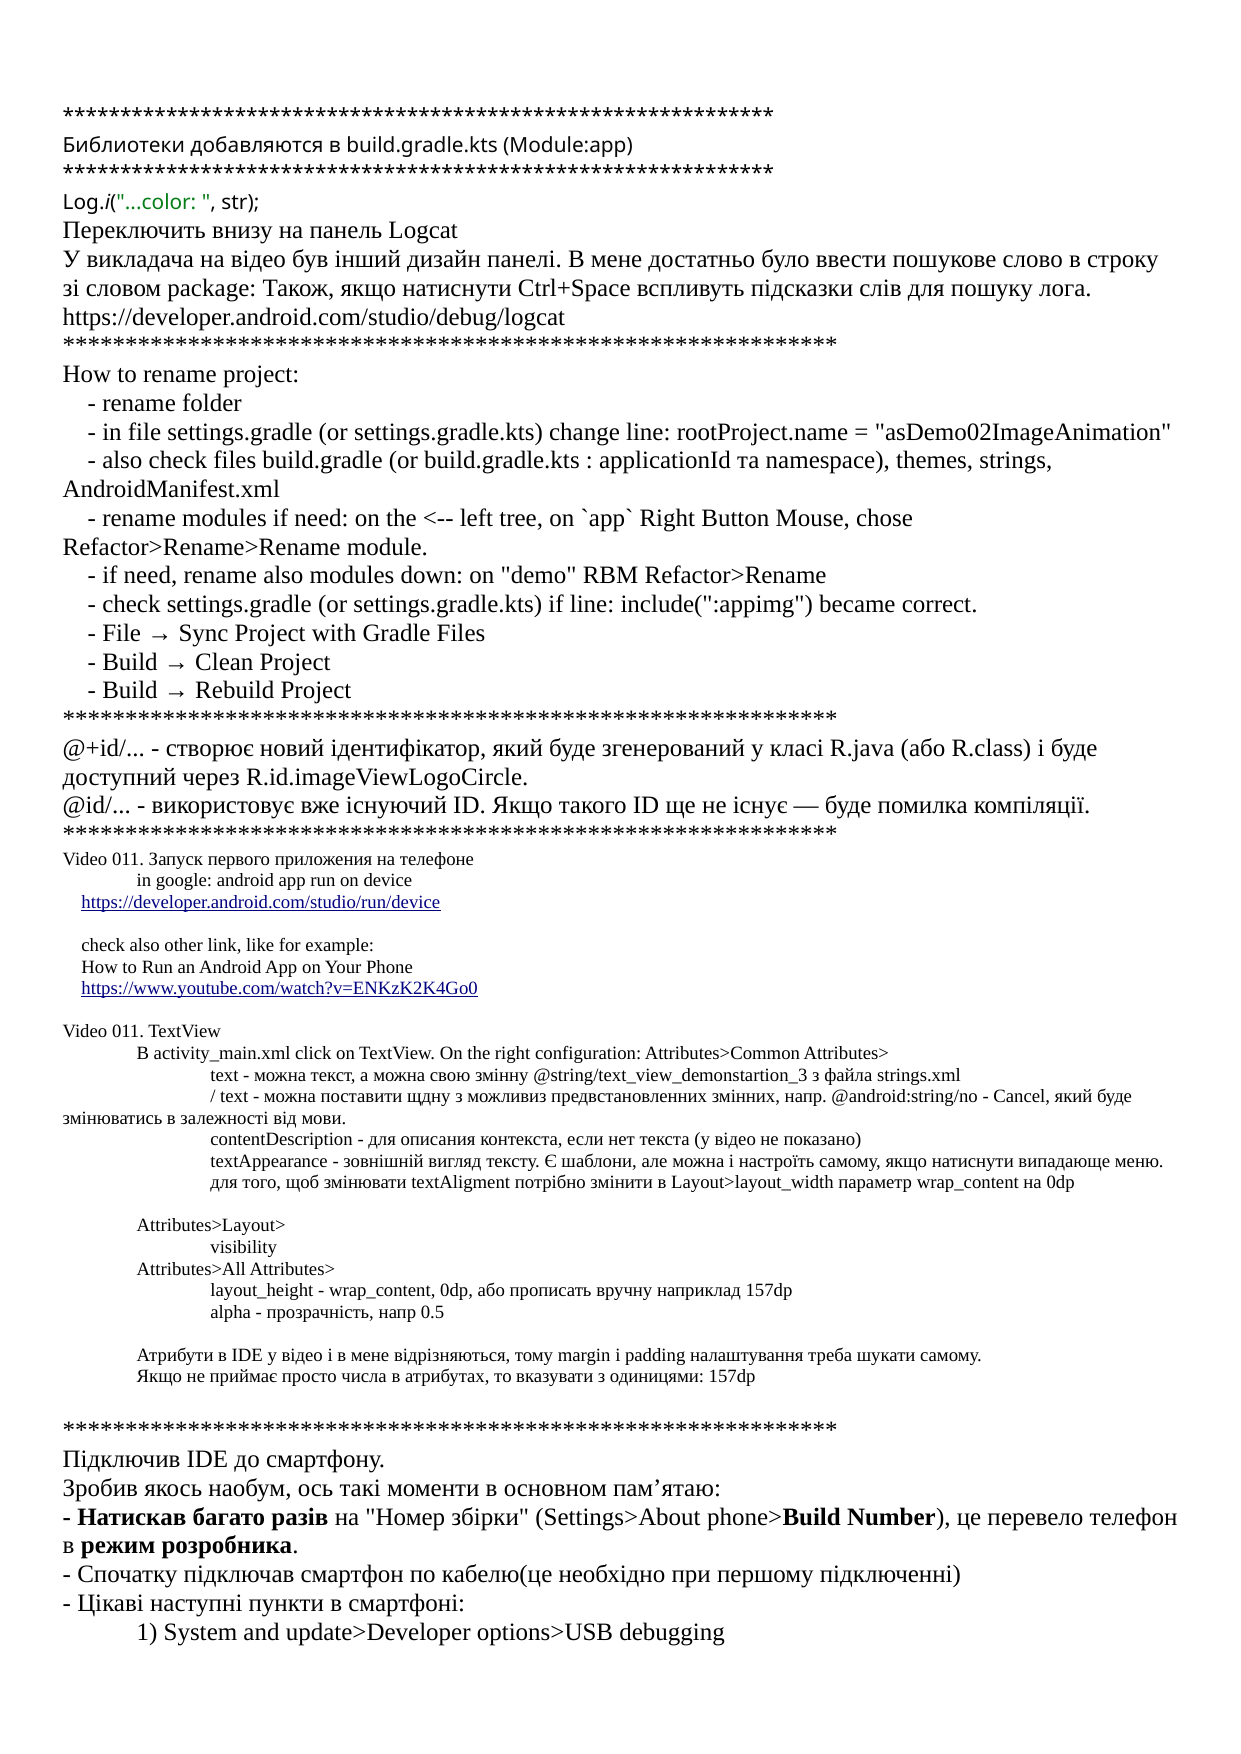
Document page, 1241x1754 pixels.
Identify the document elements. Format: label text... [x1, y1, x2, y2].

text check also other link, like for example: [62, 934, 1178, 956]
text У викладача на відео був інший дизайн панелі. В мене достатньо було ввести пошукове слово в строку зі словом package: Також, якщо натиснути Ctrl+Space вспливуть підсказки слів для пошуку лога. [62, 244, 1178, 302]
text Переключить внизу на панель Logcat [62, 215, 1178, 244]
text - Build → Rebuild Project [62, 675, 1178, 704]
text https://developer.android.com/studio/debug/logcat [62, 302, 1178, 330]
text - Натискав багато разів на "Номер збірки" (Settings>About phone>Build Number), це перевело телефон в режим розробника. [62, 1502, 1178, 1559]
text / text - можна поставити щдну з можливиз предвстановленних змінних, напр. @android:string/no - Cancel, який буде змінюватись в залежності від мови. [62, 1085, 1178, 1128]
text ************************************************************** [62, 819, 1178, 848]
text 1) System and update>Developer options>USB debugging [62, 1617, 1178, 1646]
text - if need, rename also modules down: on "demo" RBM Refactor>Rename [62, 560, 1178, 589]
text https://www.youtube.com/watch?v=ENKzK2K4Go0 [62, 977, 1178, 999]
text ************************************************************** [62, 704, 1178, 733]
text alpha - прозрачність, напр 0.5 [62, 1301, 1178, 1322]
text - Спочатку підключав смартфон по кабелю(це необхідно при першому підключенні) [62, 1559, 1178, 1588]
text ************************************************************** [62, 102, 1178, 130]
text layout_height - wrap_content, 0dp, або прописать вручну наприклад 157dp [62, 1279, 1178, 1301]
text Video 011. TextView [62, 1020, 1178, 1042]
text textAppearance - зовнішній вигляд тексту. Є шаблони, але можна і настроїть самому, якщо натиснути випадающе меню. [62, 1150, 1178, 1171]
text - Build → Clean Project [62, 647, 1178, 675]
text ************************************************************** [62, 158, 1178, 187]
text in google: android app run on device [62, 869, 1178, 891]
text Якщо не приймає просто числа в атрибутах, то вказувати з одиницями: 157dp [62, 1365, 1178, 1387]
text ************************************************************** [62, 330, 1178, 359]
text - File → Sync Project with Gradle Files [62, 618, 1178, 647]
text Підключив IDE до смартфону. [62, 1444, 1178, 1473]
text ************************************************************** [62, 1416, 1178, 1444]
text visibility [62, 1236, 1178, 1257]
text text - можна текст, а можна свою змінну @string/text_view_demonstartion_3 з файла strings.xml [62, 1063, 1178, 1085]
text Библиотеки добавляются в build.gradle.kts (Module:app) [62, 130, 1178, 158]
text В activity_main.xml click on TextView. On the right configuration: Attributes>Common Attributes> [62, 1042, 1178, 1063]
text contentDescription - для описания контекста, если нет текста (у відео не показано) [62, 1128, 1178, 1150]
text Video 011. Запуск первого приложения на телефоне [62, 848, 1178, 869]
text для того, щоб змінювати textAligment потрібно змінити в Layout>layout_width параметр wrap_content на 0dp [62, 1171, 1178, 1193]
text @id/... - використовує вже існуючий ID. Якщо такого ID ще не існує — буде помилка компіляції. [62, 790, 1178, 819]
text How to Run an Android App on Your Phone [62, 956, 1178, 977]
text Attributes>All Attributes> [62, 1257, 1178, 1279]
text - check settings.gradle (or settings.gradle.kts) if line: include(":appimg") became correct. [62, 589, 1178, 618]
text Атрибути в IDE у відео і в мене відрізняються, тому margin i padding налаштування треба шукати самому. [62, 1344, 1178, 1365]
text How to rename project: [62, 359, 1178, 388]
text Log.i("...color: ", str); [62, 187, 1178, 215]
text - rename folder [62, 388, 1178, 417]
text - in file settings.gradle (or settings.gradle.kts) change line: rootProject.name = "asDemo02ImageAnimation" [62, 417, 1178, 445]
text - rename modules if need: on the <-- left tree, on `app` Right Button Mouse, chose Refactor>Rename>Rename module. [62, 503, 1178, 560]
text https://developer.android.com/studio/run/device [62, 891, 1178, 912]
text - Цікаві наступні пункти в смартфоні: [62, 1588, 1178, 1617]
text @+id/... - створює новий ідентифікатор, який буде згенерований у класі R.java (або R.class) і буде доступний через R.id.imageViewLogoCircle. [62, 733, 1178, 790]
text Attributes>Layout> [62, 1214, 1178, 1236]
text - also check files build.gradle (or build.gradle.kts : applicationId та namespace), themes, strings, AndroidManifest.xml [62, 445, 1178, 503]
text Зробив якось наобум, ось такі моменти в основном пам’ятаю: [62, 1473, 1178, 1502]
